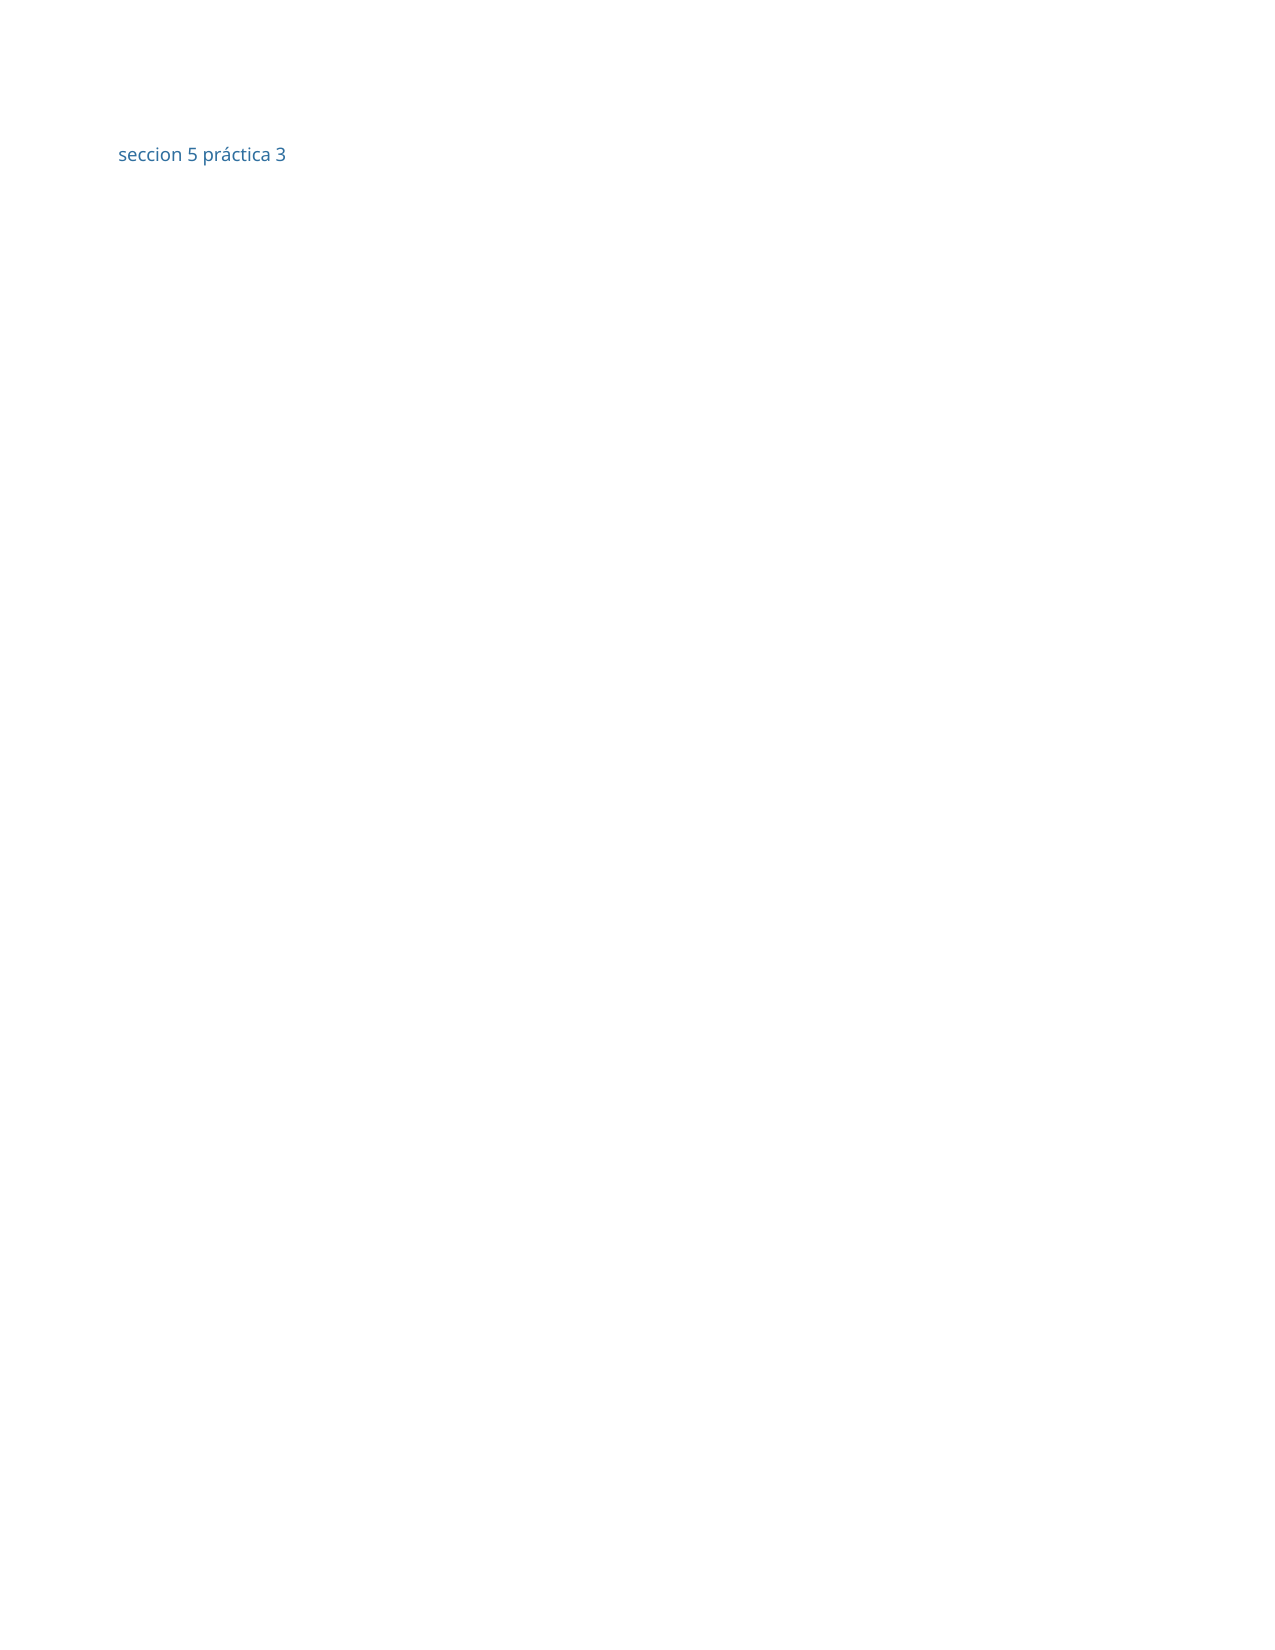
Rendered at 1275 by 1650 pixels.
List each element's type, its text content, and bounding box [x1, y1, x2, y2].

text seccion 5 práctica 3 [118, 142, 1157, 167]
